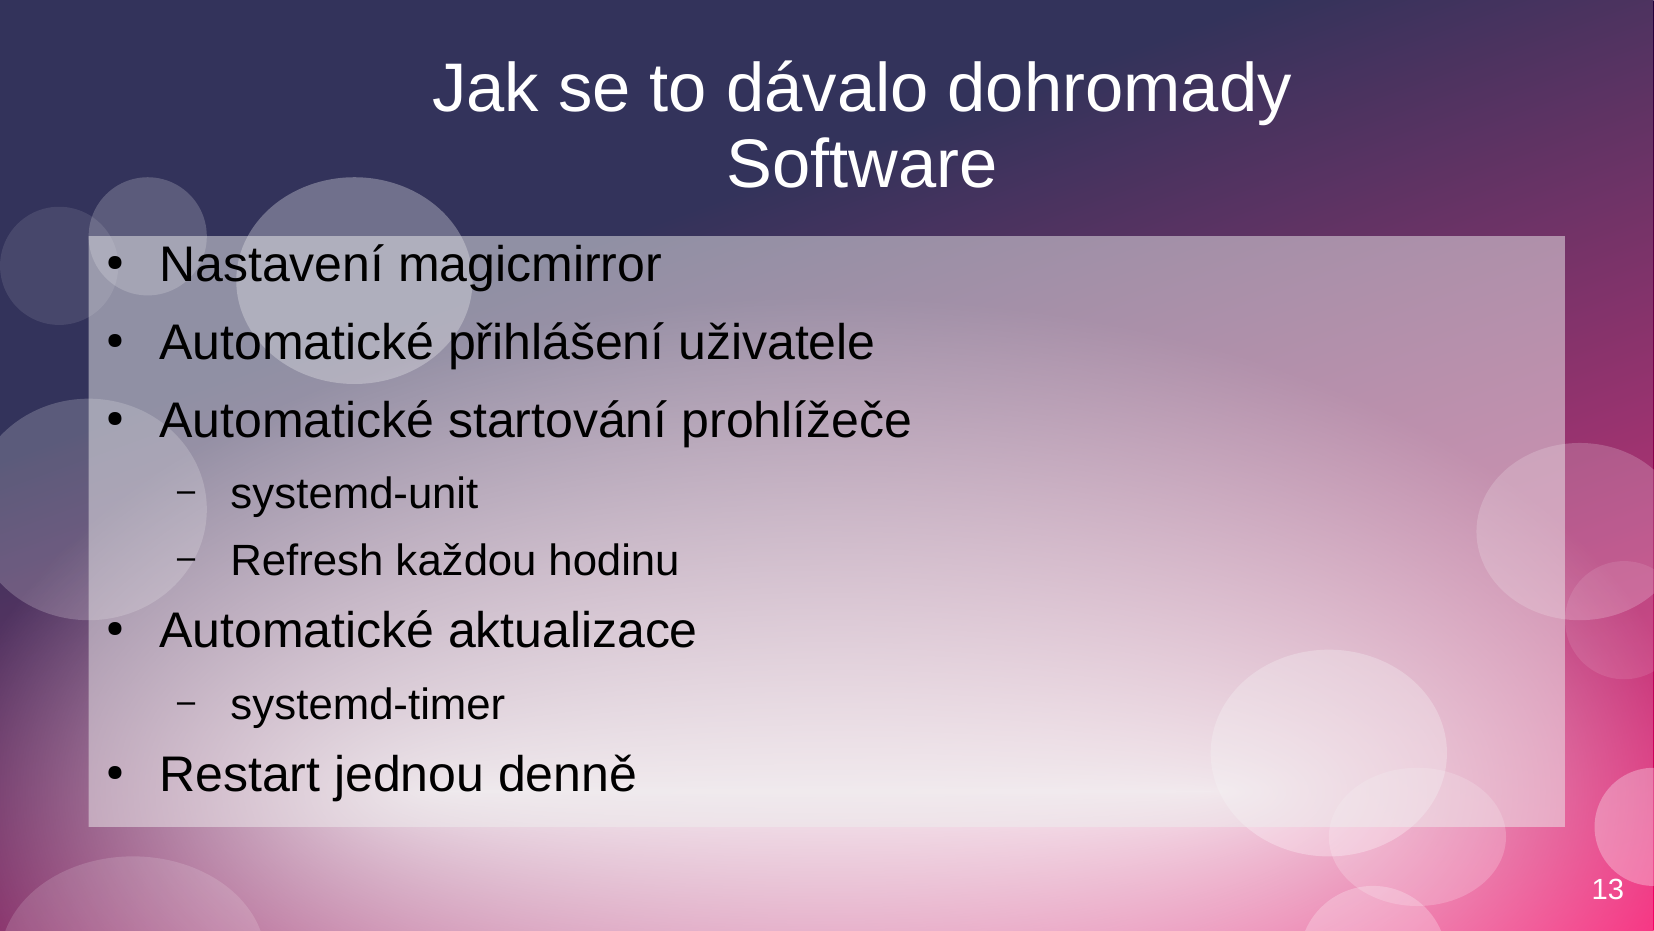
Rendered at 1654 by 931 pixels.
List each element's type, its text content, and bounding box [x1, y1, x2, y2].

list Nastavení magicmirror Automatické přihlášení uživatele Automatické startování prohlížeče systemd-unit Refresh každou hodinu Automatické aktualizace systemd-timer Restart jednou denně [88, 236, 1565, 827]
title Jak se to dávalo dohromady Software [88, 44, 1565, 207]
